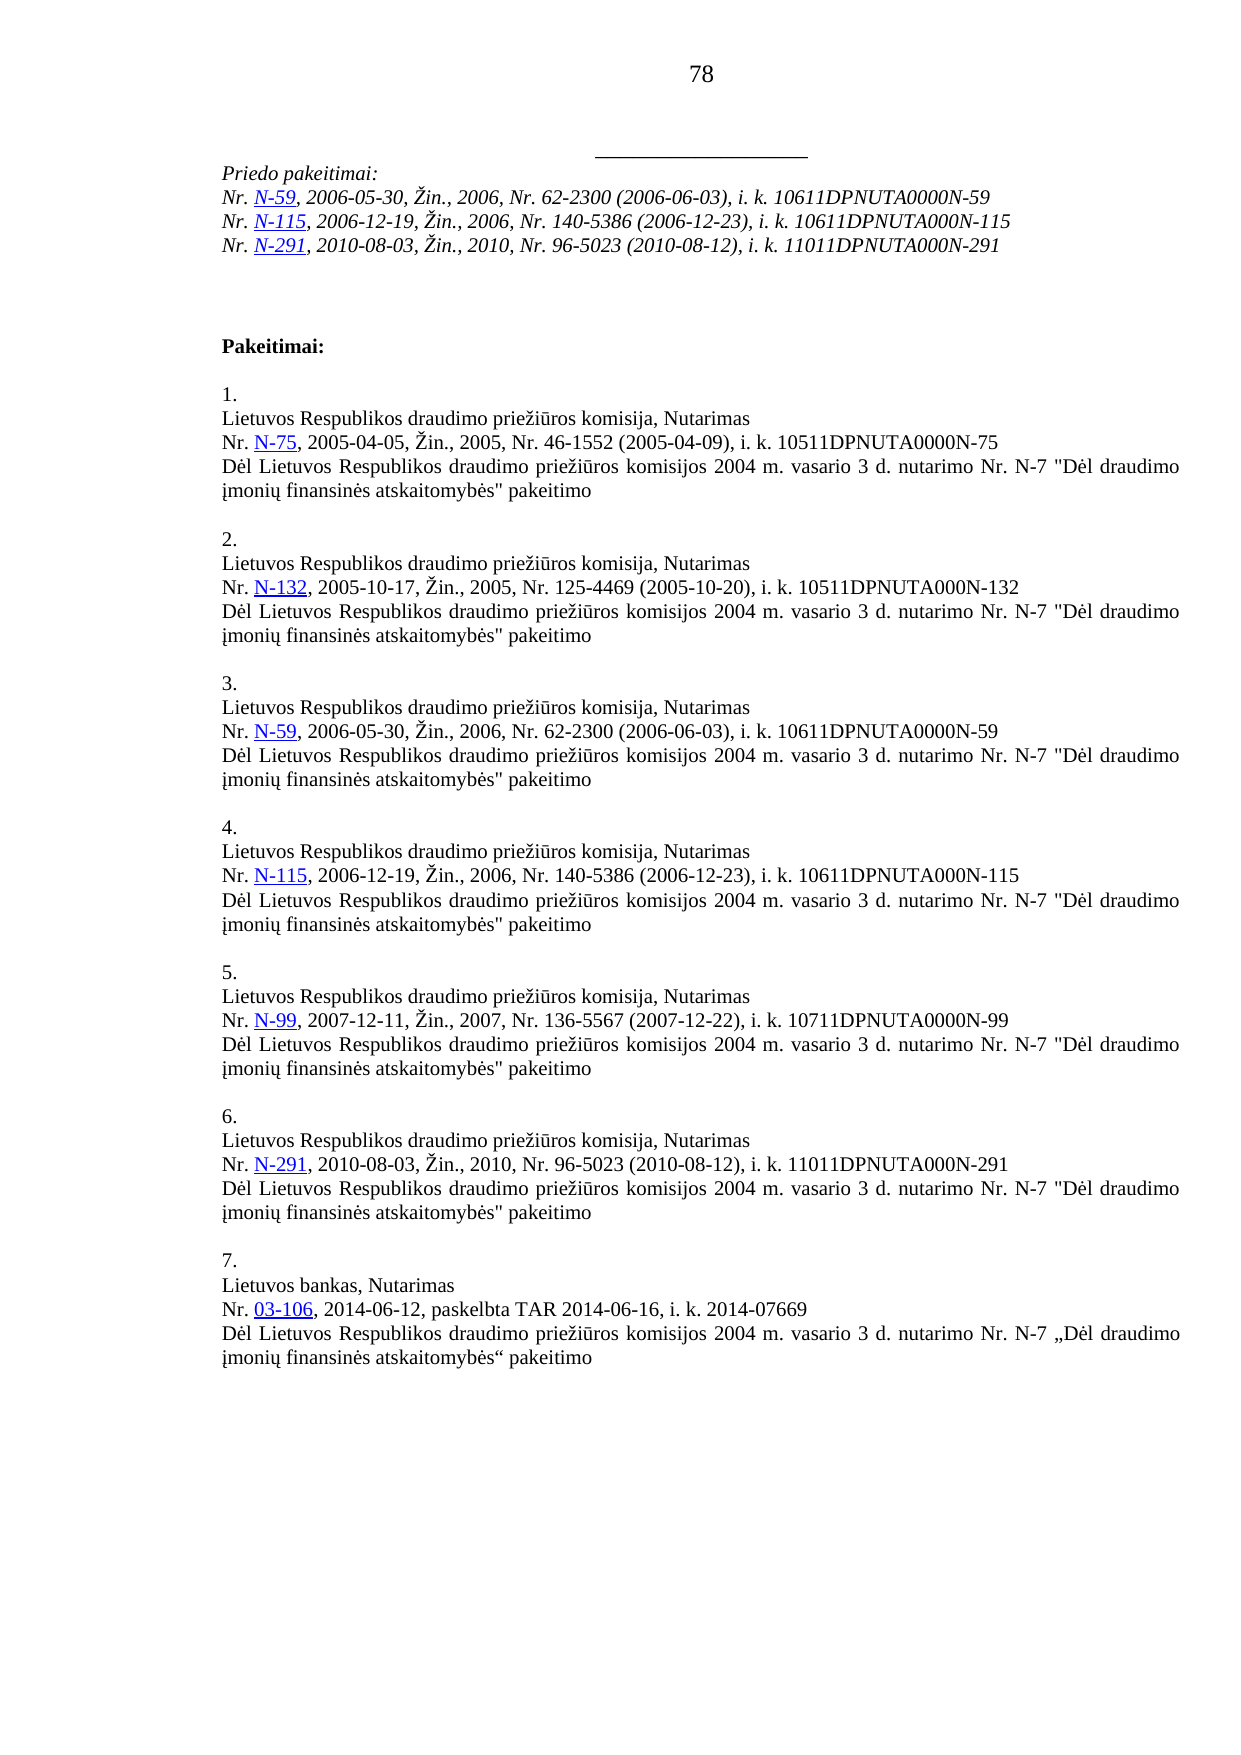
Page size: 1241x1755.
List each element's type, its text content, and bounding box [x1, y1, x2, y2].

text Nr. N-115, 2006-12-19, Žin., 2006, Nr. 140-5386 (2006-12-23), i. k. 10611DPNUTA000N-115 [222, 209, 1181, 233]
text Lietuvos Respublikos draudimo priežiūros komisija, Nutarimas [222, 695, 1181, 719]
text 3. [222, 671, 1181, 695]
text 1. [222, 382, 1181, 406]
text 5. [222, 960, 1181, 984]
text Dėl Lietuvos Respublikos draudimo priežiūros komisijos 2004 m. vasario 3 d. nutarimo Nr. N-7 "Dėl draudimo įmonių finansinės atskaitomybės" pakeitimo [222, 454, 1181, 502]
text Dėl Lietuvos Respublikos draudimo priežiūros komisijos 2004 m. vasario 3 d. nutarimo Nr. N-7 "Dėl draudimo įmonių finansinės atskaitomybės" pakeitimo [222, 743, 1181, 791]
text 4. [222, 815, 1181, 839]
text Pakeitimai: [222, 334, 1181, 358]
text Lietuvos Respublikos draudimo priežiūros komisija, Nutarimas [222, 984, 1181, 1008]
text Nr. 03-106, 2014-06-12, paskelbta TAR 2014-06-16, i. k. 2014-07669 [222, 1297, 1181, 1321]
text Nr. N-59, 2006-05-30, Žin., 2006, Nr. 62-2300 (2006-06-03), i. k. 10611DPNUTA0000N-59 [222, 185, 1181, 209]
text 7. [222, 1248, 1181, 1272]
text Priedo pakeitimai: [222, 161, 1181, 185]
text 2. [222, 527, 1181, 551]
text Nr. N-115, 2006-12-19, Žin., 2006, Nr. 140-5386 (2006-12-23), i. k. 10611DPNUTA000N-115 [222, 863, 1181, 887]
text Nr. N-132, 2005-10-17, Žin., 2005, Nr. 125-4469 (2005-10-20), i. k. 10511DPNUTA000N-132 [222, 575, 1181, 599]
text 6. [222, 1104, 1181, 1128]
text Lietuvos Respublikos draudimo priežiūros komisija, Nutarimas [222, 839, 1181, 863]
text _________________ [222, 132, 1181, 161]
text Dėl Lietuvos Respublikos draudimo priežiūros komisijos 2004 m. vasario 3 d. nutarimo Nr. N-7 "Dėl draudimo įmonių finansinės atskaitomybės" pakeitimo [222, 599, 1181, 647]
text Nr. N-59, 2006-05-30, Žin., 2006, Nr. 62-2300 (2006-06-03), i. k. 10611DPNUTA0000N-59 [222, 719, 1181, 743]
text Dėl Lietuvos Respublikos draudimo priežiūros komisijos 2004 m. vasario 3 d. nutarimo Nr. N-7 "Dėl draudimo įmonių finansinės atskaitomybės" pakeitimo [222, 1176, 1181, 1224]
text Nr. N-75, 2005-04-05, Žin., 2005, Nr. 46-1552 (2005-04-09), i. k. 10511DPNUTA0000N-75 [222, 430, 1181, 454]
text Nr. N-291, 2010-08-03, Žin., 2010, Nr. 96-5023 (2010-08-12), i. k. 11011DPNUTA000N-291 [222, 1152, 1181, 1176]
text Dėl Lietuvos Respublikos draudimo priežiūros komisijos 2004 m. vasario 3 d. nutarimo Nr. N-7 „Dėl draudimo įmonių finansinės atskaitomybės“ pakeitimo [222, 1321, 1181, 1369]
text Lietuvos Respublikos draudimo priežiūros komisija, Nutarimas [222, 1128, 1181, 1152]
text Dėl Lietuvos Respublikos draudimo priežiūros komisijos 2004 m. vasario 3 d. nutarimo Nr. N-7 "Dėl draudimo įmonių finansinės atskaitomybės" pakeitimo [222, 887, 1181, 936]
text Lietuvos Respublikos draudimo priežiūros komisija, Nutarimas [222, 551, 1181, 575]
text Nr. N-99, 2007-12-11, Žin., 2007, Nr. 136-5567 (2007-12-22), i. k. 10711DPNUTA0000N-99 [222, 1008, 1181, 1032]
text Nr. N-291, 2010-08-03, Žin., 2010, Nr. 96-5023 (2010-08-12), i. k. 11011DPNUTA000N-291 [222, 233, 1181, 257]
text Lietuvos Respublikos draudimo priežiūros komisija, Nutarimas [222, 406, 1181, 430]
text Lietuvos bankas, Nutarimas [222, 1272, 1181, 1297]
text Dėl Lietuvos Respublikos draudimo priežiūros komisijos 2004 m. vasario 3 d. nutarimo Nr. N-7 "Dėl draudimo įmonių finansinės atskaitomybės" pakeitimo [222, 1032, 1181, 1080]
